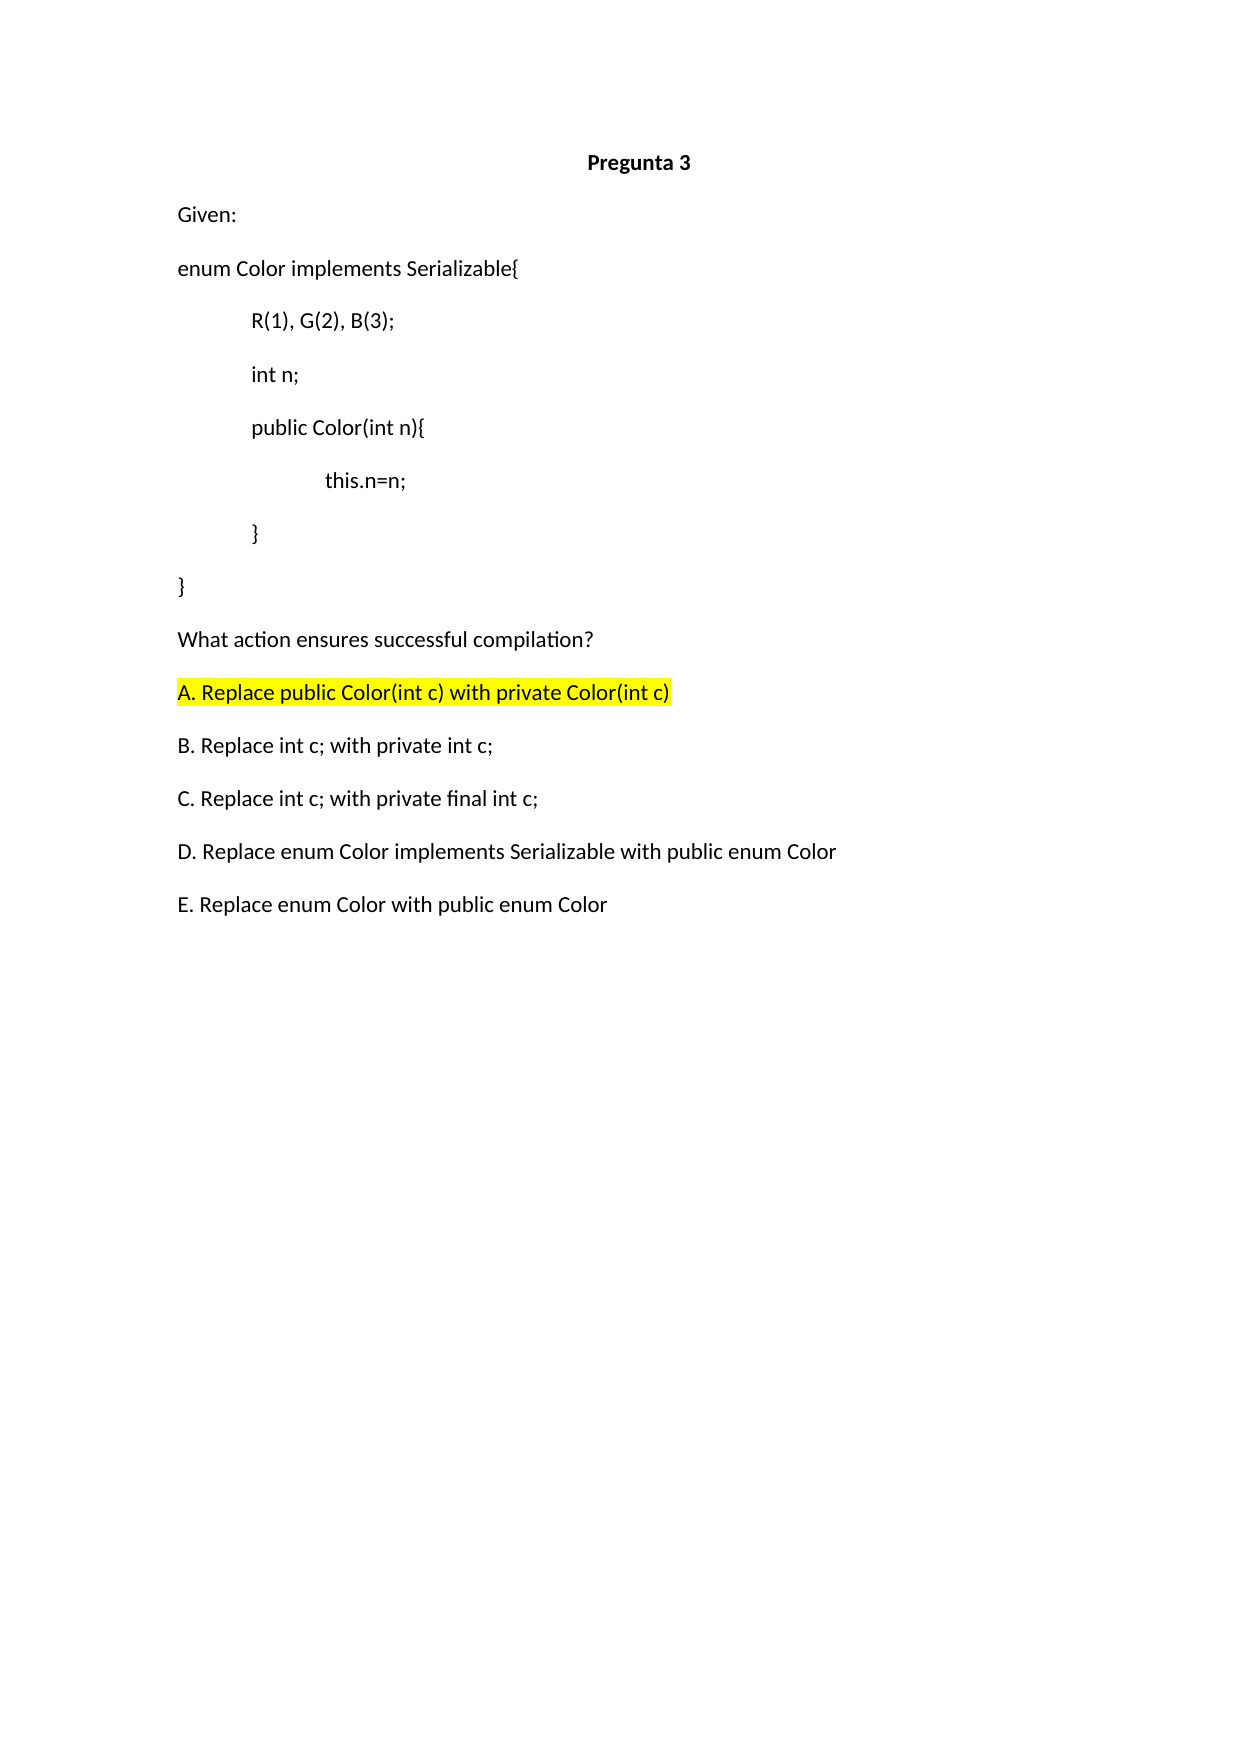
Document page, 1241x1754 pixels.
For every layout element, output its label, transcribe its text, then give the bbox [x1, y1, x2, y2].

text C. Replace int c; with private final int c; [177, 784, 1063, 812]
text E. Replace enum Color with public enum Color [177, 890, 1063, 918]
text int n; [177, 360, 1063, 388]
text enum Color implements Serializable{ [177, 254, 1063, 282]
text } [177, 572, 1063, 600]
text B. Replace int c; with private int c; [177, 731, 1063, 759]
text } [177, 519, 1063, 547]
text public Color(int n){ [177, 413, 1063, 441]
text D. Replace enum Color implements Serializable with public enum Color [177, 837, 1063, 865]
text A. Replace public Color(int c) with private Color(int c) [177, 678, 1063, 706]
text Given: [177, 201, 1063, 229]
text this.n=n; [177, 466, 1063, 494]
text Pregunta 3 [177, 148, 1063, 176]
text R(1), G(2), B(3); [177, 307, 1063, 335]
text What action ensures successful compilation? [177, 625, 1063, 653]
